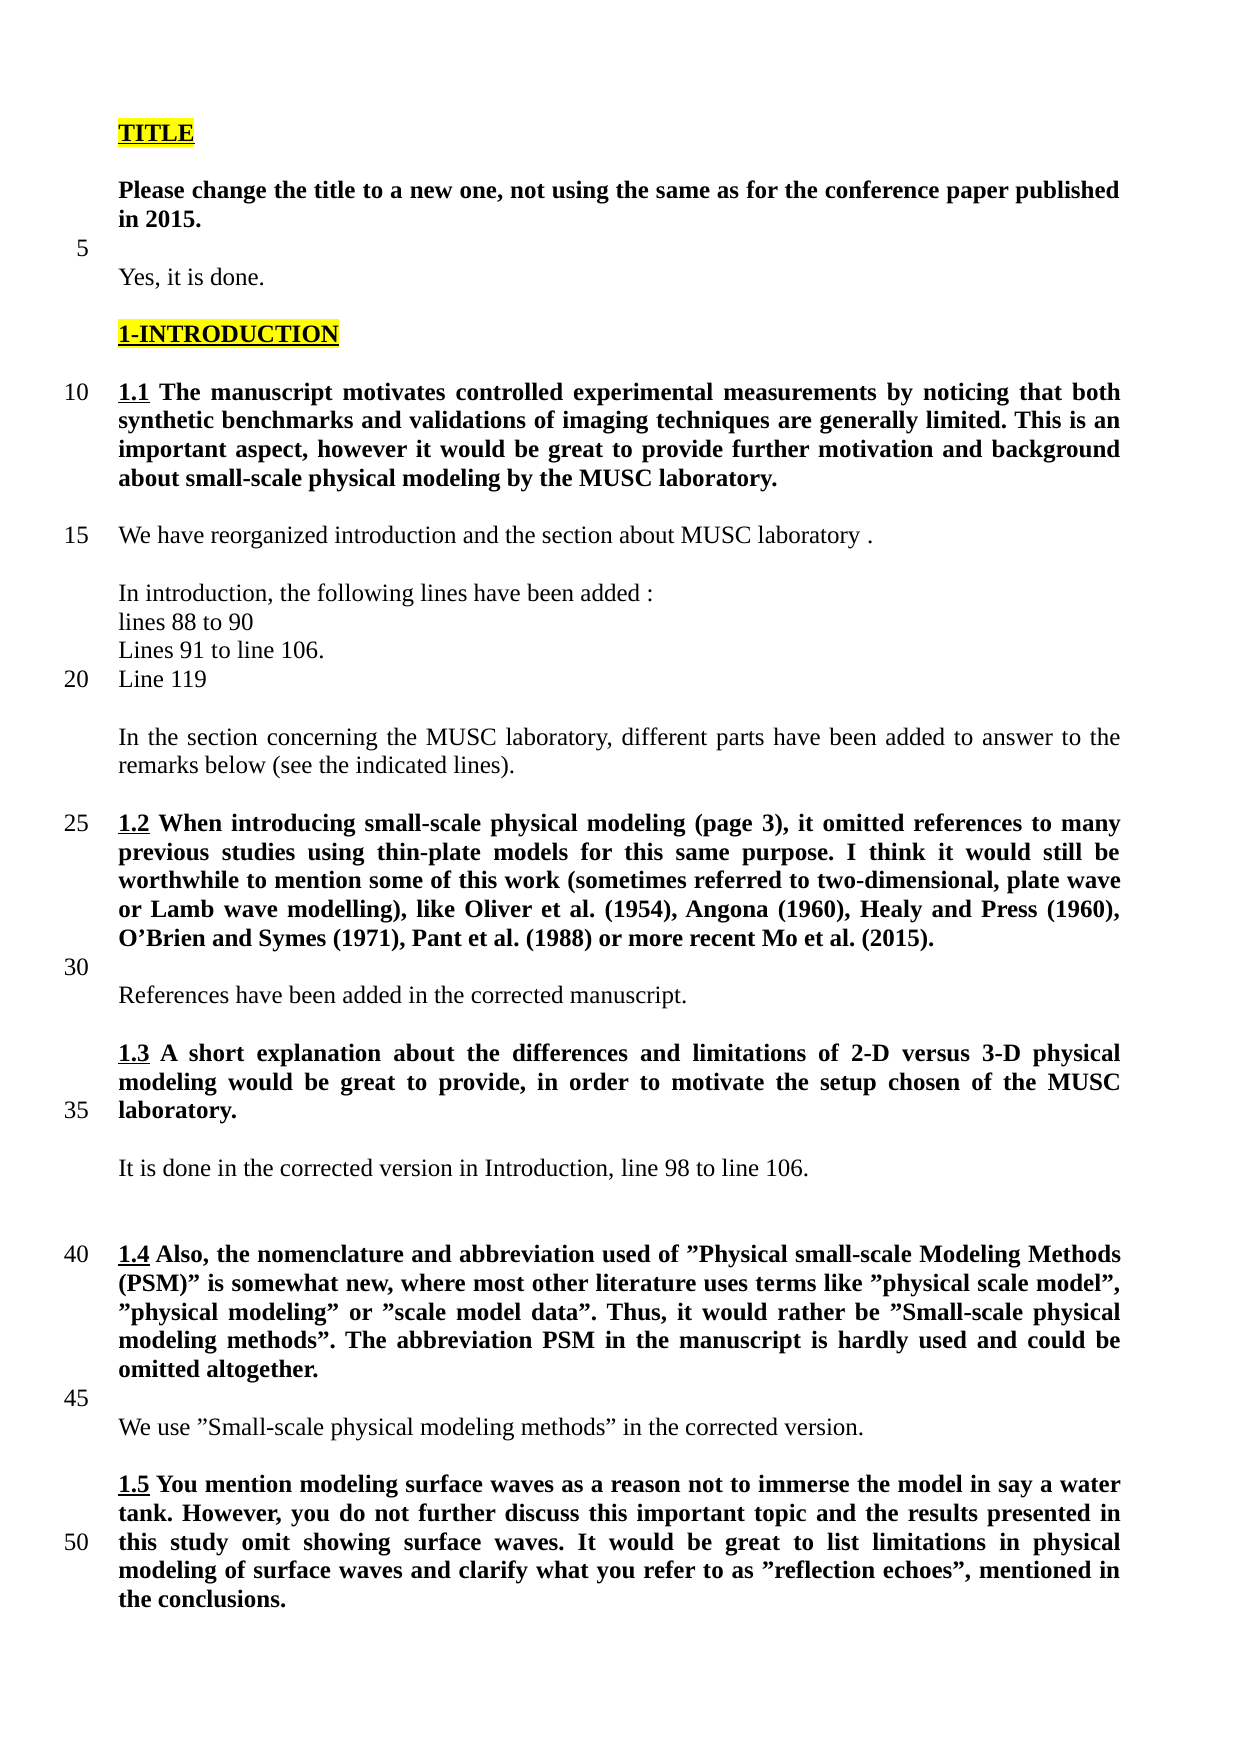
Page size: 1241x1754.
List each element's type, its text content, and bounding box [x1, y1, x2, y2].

text In introduction, the following lines have been added : [118, 578, 1122, 607]
text In the section concerning the MUSC laboratory, different parts have been added to answer to the remarks below (see the indicated lines). [118, 722, 1122, 779]
text Lines 91 to line 106. [118, 636, 1122, 664]
text References have been added in the corrected manuscript. [118, 981, 1122, 1009]
text 1.3 A short explanation about the differences and limitations of 2-D versus 3-D physical modeling would be great to provide, in order to motivate the setup chosen of the MUSC laboratory. [118, 1038, 1122, 1124]
text We use ”Small-scale physical modeling methods” in the corrected version. [118, 1412, 1122, 1441]
text Please change the title to a new one, not using the same as for the conference paper published in 2015. [118, 176, 1122, 233]
text 1.2 When introducing small-scale physical modeling (page 3), it omitted references to many previous studies using thin-plate models for this same purpose. I think it would still be worthwhile to mention some of this work (sometimes referred to two-dimensional, plate wave or Lamb wave modelling), like Oliver et al. (1954), Angona (1960), Healy and Press (1960), O’Brien and Symes (1971), Pant et al. (1988) or more recent Mo et al. (2015). [118, 808, 1122, 952]
text 1.4 Also, the nomenclature and abbreviation used of ”Physical small-scale Modeling Methods (PSM)” is somewhat new, where most other literature uses terms like ”physical scale model”, ”physical modeling” or ”scale model data”. Thus, it would rather be ”Small-scale physical modeling methods”. The abbreviation PSM in the manuscript is hardly used and could be omitted altogether. [118, 1239, 1122, 1383]
text 1.5 You mention modeling surface waves as a reason not to immerse the model in say a water tank. However, you do not further discuss this important topic and the results presented in this study omit showing surface waves. It would be great to list limitations in physical modeling of surface waves and clarify what you refer to as ”reflection echoes”, mentioned in the conclusions. [118, 1469, 1122, 1613]
text 1.1 The manuscript motivates controlled experimental measurements by noticing that both synthetic benchmarks and validations of imaging techniques are generally limited. This is an important aspect, however it would be great to provide further motivation and background about small-scale physical modeling by the MUSC laboratory. [118, 377, 1122, 492]
text Yes, it is done. [118, 262, 1122, 291]
text lines 88 to 90 [118, 607, 1122, 636]
text It is done in the corrected version in Introduction, line 98 to line 106. [118, 1153, 1122, 1182]
text Line 119 [118, 664, 1122, 693]
text TITLE [118, 118, 1122, 147]
text We have reorganized introduction and the section about MUSC laboratory . [118, 521, 1122, 549]
text 1-INTRODUCTION [118, 319, 1122, 348]
